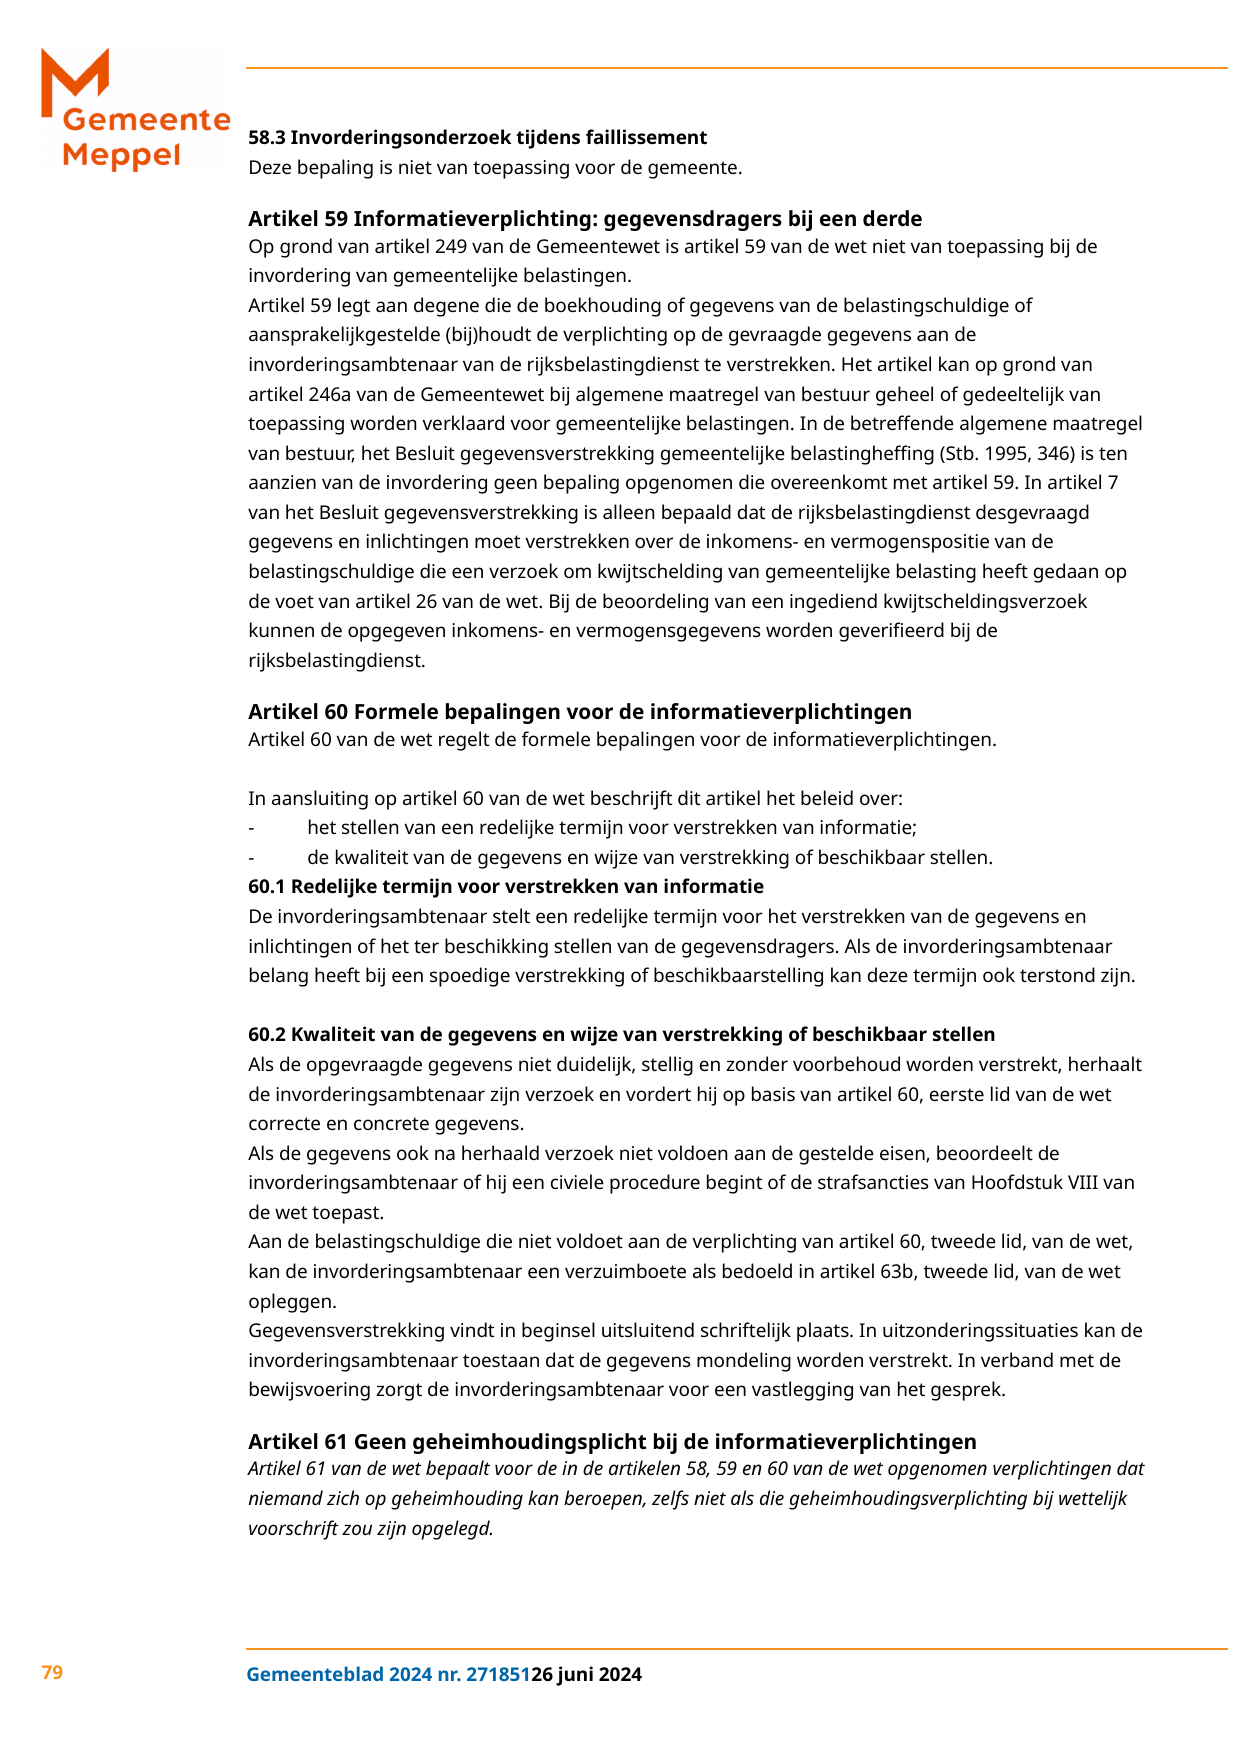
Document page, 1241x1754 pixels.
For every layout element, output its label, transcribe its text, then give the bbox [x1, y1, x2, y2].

text Artikel 59 legt aan degene die de boekhouding of gegevens van de belastingschuldige of aansprakelijkgestelde (bij)houdt de verplichting op de gevraagde gegevens aan de invorderingsambtenaar van de rijksbelastingdienst te verstrekken. Het artikel kan op grond van artikel 246a van de Gemeentewet bij algemene maatregel van bestuur geheel of gedeeltelijk van toepassing worden verklaard voor gemeentelijke belastingen. In de betreffende algemene maatregel van bestuur, het Besluit gegevensverstrekking gemeentelijke belastingheffing (Stb. 1995, 346) is ten aanzien van de invordering geen bepaling opgenomen die overeenkomt met artikel 59. In artikel 7 van het Besluit gegevensverstrekking is alleen bepaald dat de rijksbelastingdienst desgevraagd gegevens en inlichtingen moet verstrekken over de inkomens- en vermogenspositie van de belastingschuldige die een verzoek om kwijtschelding van gemeentelijke belasting heeft gedaan op de voet van artikel 26 van de wet. Bij de beoordeling van een ingediend kwijtscheldingsverzoek kunnen de opgegeven inkomens- en vermogensgegevens worden geverifieerd bij de rijksbelastingdienst. [248, 292, 1152, 673]
text Als de gegevens ook na herhaald verzoek niet voldoen aan de gestelde eisen, beoordeelt de invorderingsambtenaar of hij een civiele procedure begint of de strafsancties van Hoofdstuk VIII van de wet toepast. [248, 1140, 1152, 1225]
text 58.3 Invorderingsonderzoek tijdens faillissement [248, 124, 1152, 150]
text Artikel 60 Formele bepalingen voor de informatieverplichtingen [248, 697, 1152, 726]
list de kwaliteit van de gegevens en wijze van verstrekking of beschikbaar stellen. [248, 844, 1152, 870]
picture [41, 47, 231, 172]
text Artikel 61 Geen geheimhoudingsplicht bij de informatieverplichtingen [248, 1427, 1152, 1456]
text De invorderingsambtenaar stelt een redelijke termijn voor het verstrekken van de gegevens en inlichtingen of het ter beschikking stellen van de gegevensdragers. Als de invorderingsambtenaar belang heeft bij een spoedige verstrekking of beschikbaarstelling kan deze termijn ook terstond zijn. [248, 903, 1152, 988]
text Artikel 59 Informatieverplichting: gegevensdragers bij een derde [248, 204, 1152, 233]
text Artikel 61 van de wet bepaalt voor de in de artikelen 58, 59 en 60 van de wet opgenomen verplichtingen dat niemand zich op geheimhouding kan beroepen, zelfs niet als die geheimhoudingsverplichting bij wettelijk voorschrift zou zijn opgelegd. [248, 1456, 1152, 1540]
text In aansluiting op artikel 60 van de wet beschrijft dit artikel het beleid over: [248, 785, 1152, 811]
text Op grond van artikel 249 van de Gemeentewet is artikel 59 van de wet niet van toepassing bij de invordering van gemeentelijke belastingen. [248, 233, 1152, 288]
text Artikel 60 van de wet regelt de formele bepalingen voor de informatieverplichtingen. [248, 726, 1152, 752]
text 60.2 Kwaliteit van de gegevens en wijze van verstrekking of beschikbaar stellen [248, 1022, 1152, 1047]
text Aan de belastingschuldige die niet voldoet aan de verplichting van artikel 60, tweede lid, van de wet, kan de invorderingsambtenaar een verzuimboete als bedoeld in artikel 63b, tweede lid, van de wet opleggen. [248, 1229, 1152, 1314]
text Als de opgevraagde gegevens niet duidelijk, stellig en zonder voorbehoud worden verstrekt, herhaalt de invorderingsambtenaar zijn verzoek en vordert hij op basis van artikel 60, eerste lid van de wet correcte en concrete gegevens. [248, 1051, 1152, 1136]
text Gegevensverstrekking vindt in beginsel uitsluitend schriftelijk plaats. In uitzonderingssituaties kan de invorderingsambtenaar toestaan dat de gegevens mondeling worden verstrekt. In verband met de bewijsvoering zorgt de invorderingsambtenaar voor een vastlegging van het gesprek. [248, 1317, 1152, 1402]
list het stellen van een redelijke termijn voor verstrekken van informatie; [248, 814, 1152, 840]
text Deze bepaling is niet van toepassing voor de gemeente. [248, 154, 1152, 180]
text 60.1 Redelijke termijn voor verstrekken van informatie [248, 874, 1152, 899]
